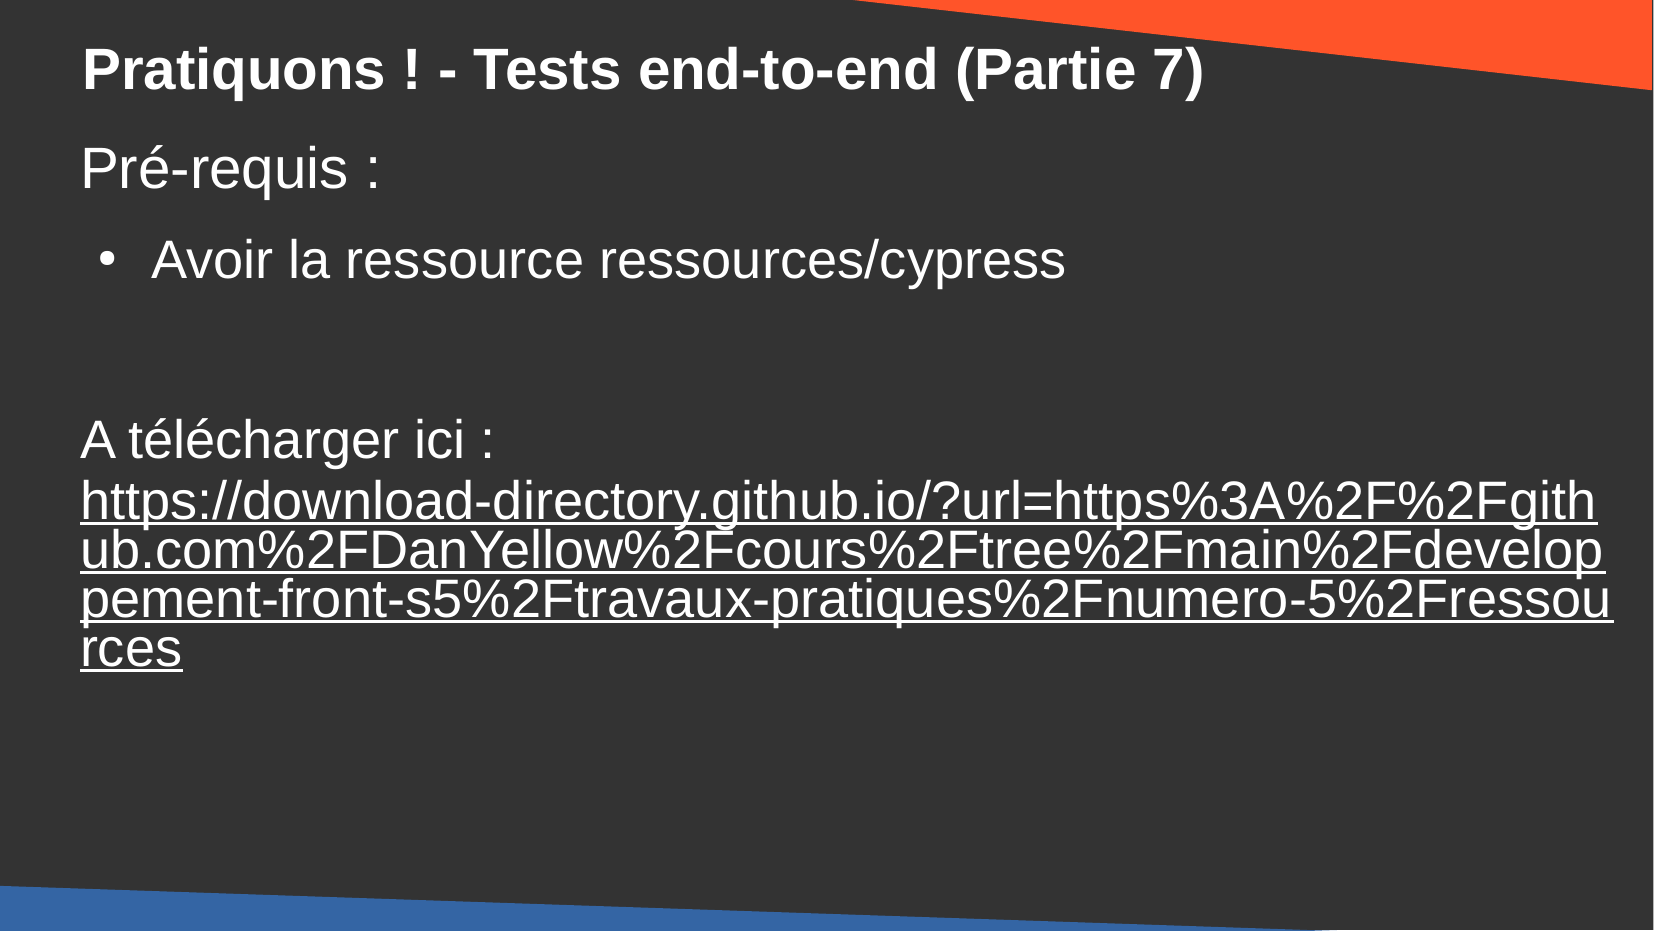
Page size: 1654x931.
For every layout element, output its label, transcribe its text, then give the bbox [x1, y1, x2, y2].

text_box [852, 0, 1652, 91]
text_box [0, 885, 1337, 931]
list Pré-requis : Avoir la ressource ressources/cypress A télécharger ici : https://download-directory.github.io/?url=https%3A%2F%2Fgithub.com%2FDanYellow%2Fcours%2Ftree%2Fmain%2Fdeveloppement-front-s5%2Ftravaux-pratiques%2Fnumero-5%2Fressources [80, 135, 1620, 721]
title Pratiquons ! - Tests end-to-end (Partie 7) [82, 37, 1571, 114]
